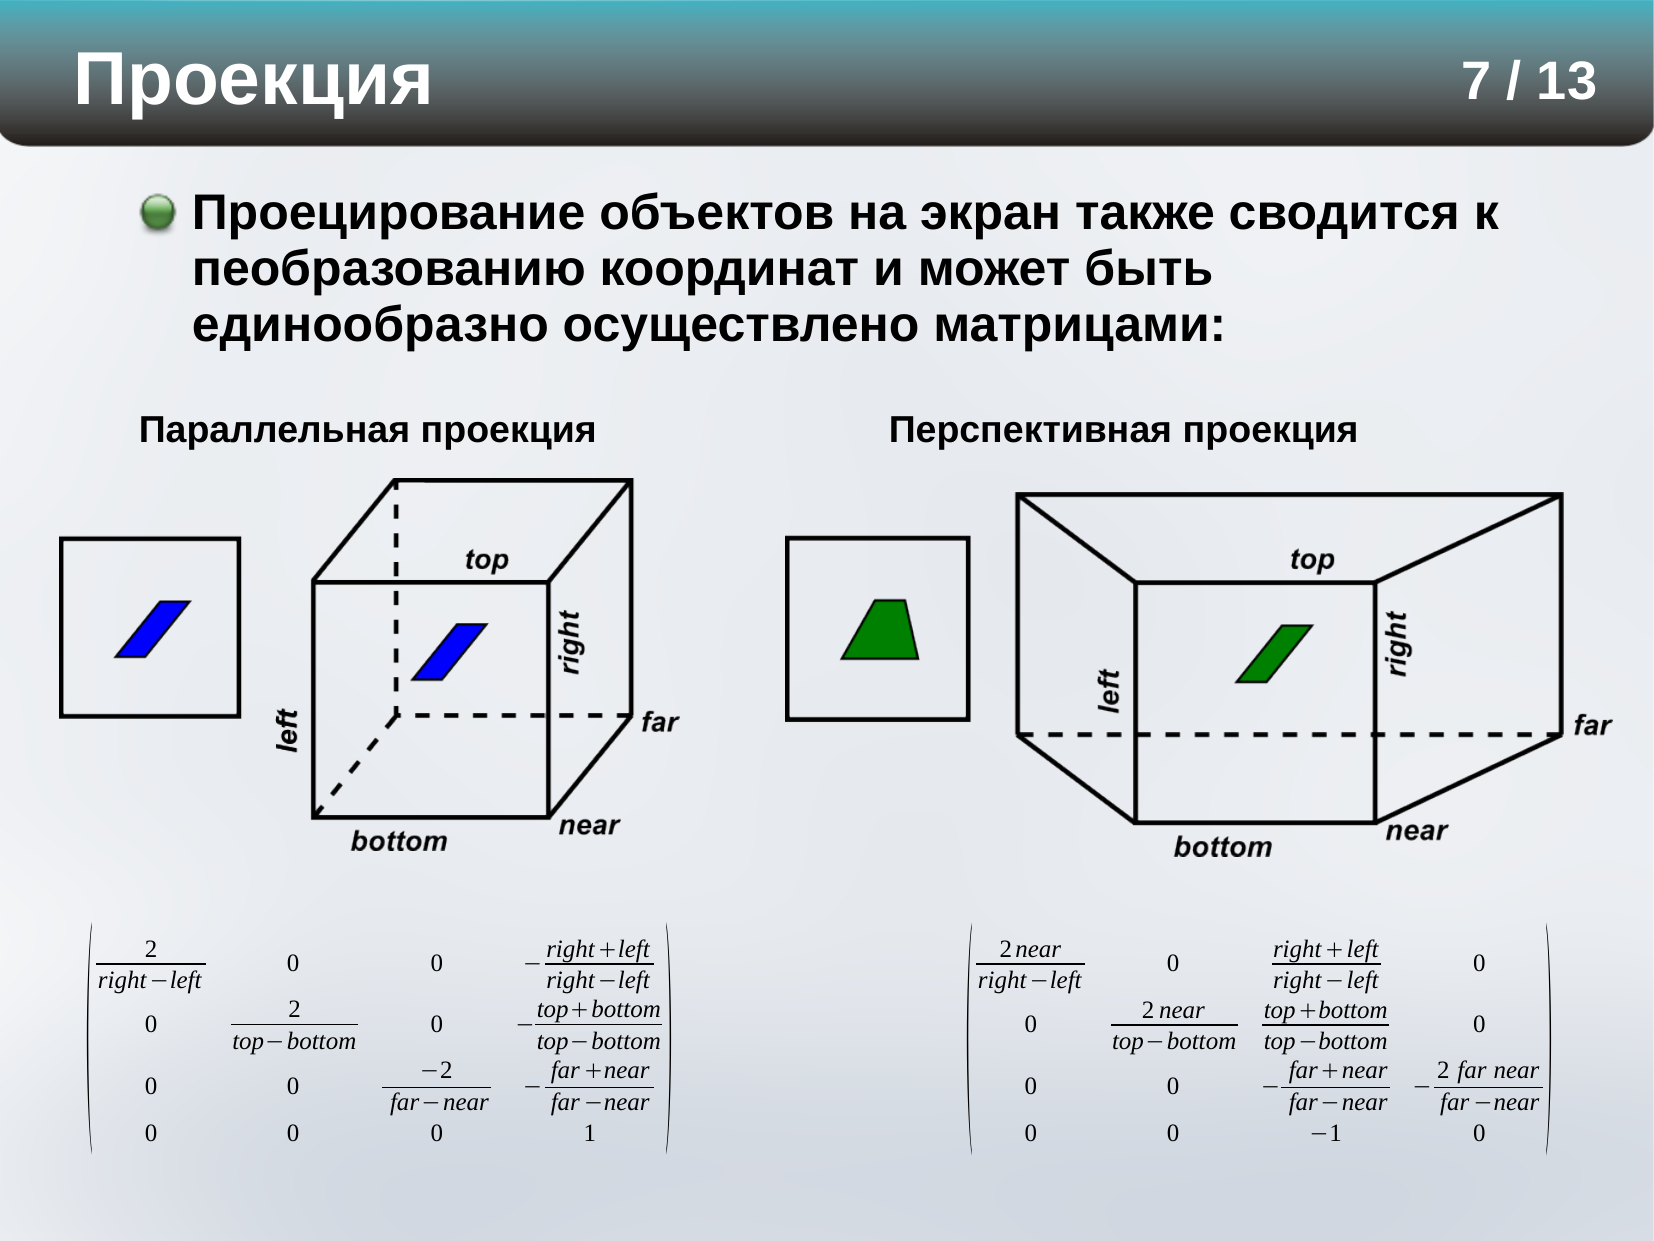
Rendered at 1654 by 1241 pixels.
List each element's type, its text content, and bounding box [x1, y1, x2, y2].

text_box Проецирование объектов на экран также сводится к пеобразованию координат и может быть единообразно осуществлено матрицами: [118, 177, 1595, 360]
text_box Перспективная проекция [874, 401, 1376, 459]
chart [959, 921, 1560, 1158]
picture [0, 0, 1654, 1241]
text_box Проекция [59, 29, 1418, 129]
text_box Параллельная проекция [124, 401, 626, 459]
text_box <number> / 13 [1446, 42, 1654, 179]
chart [79, 921, 680, 1157]
